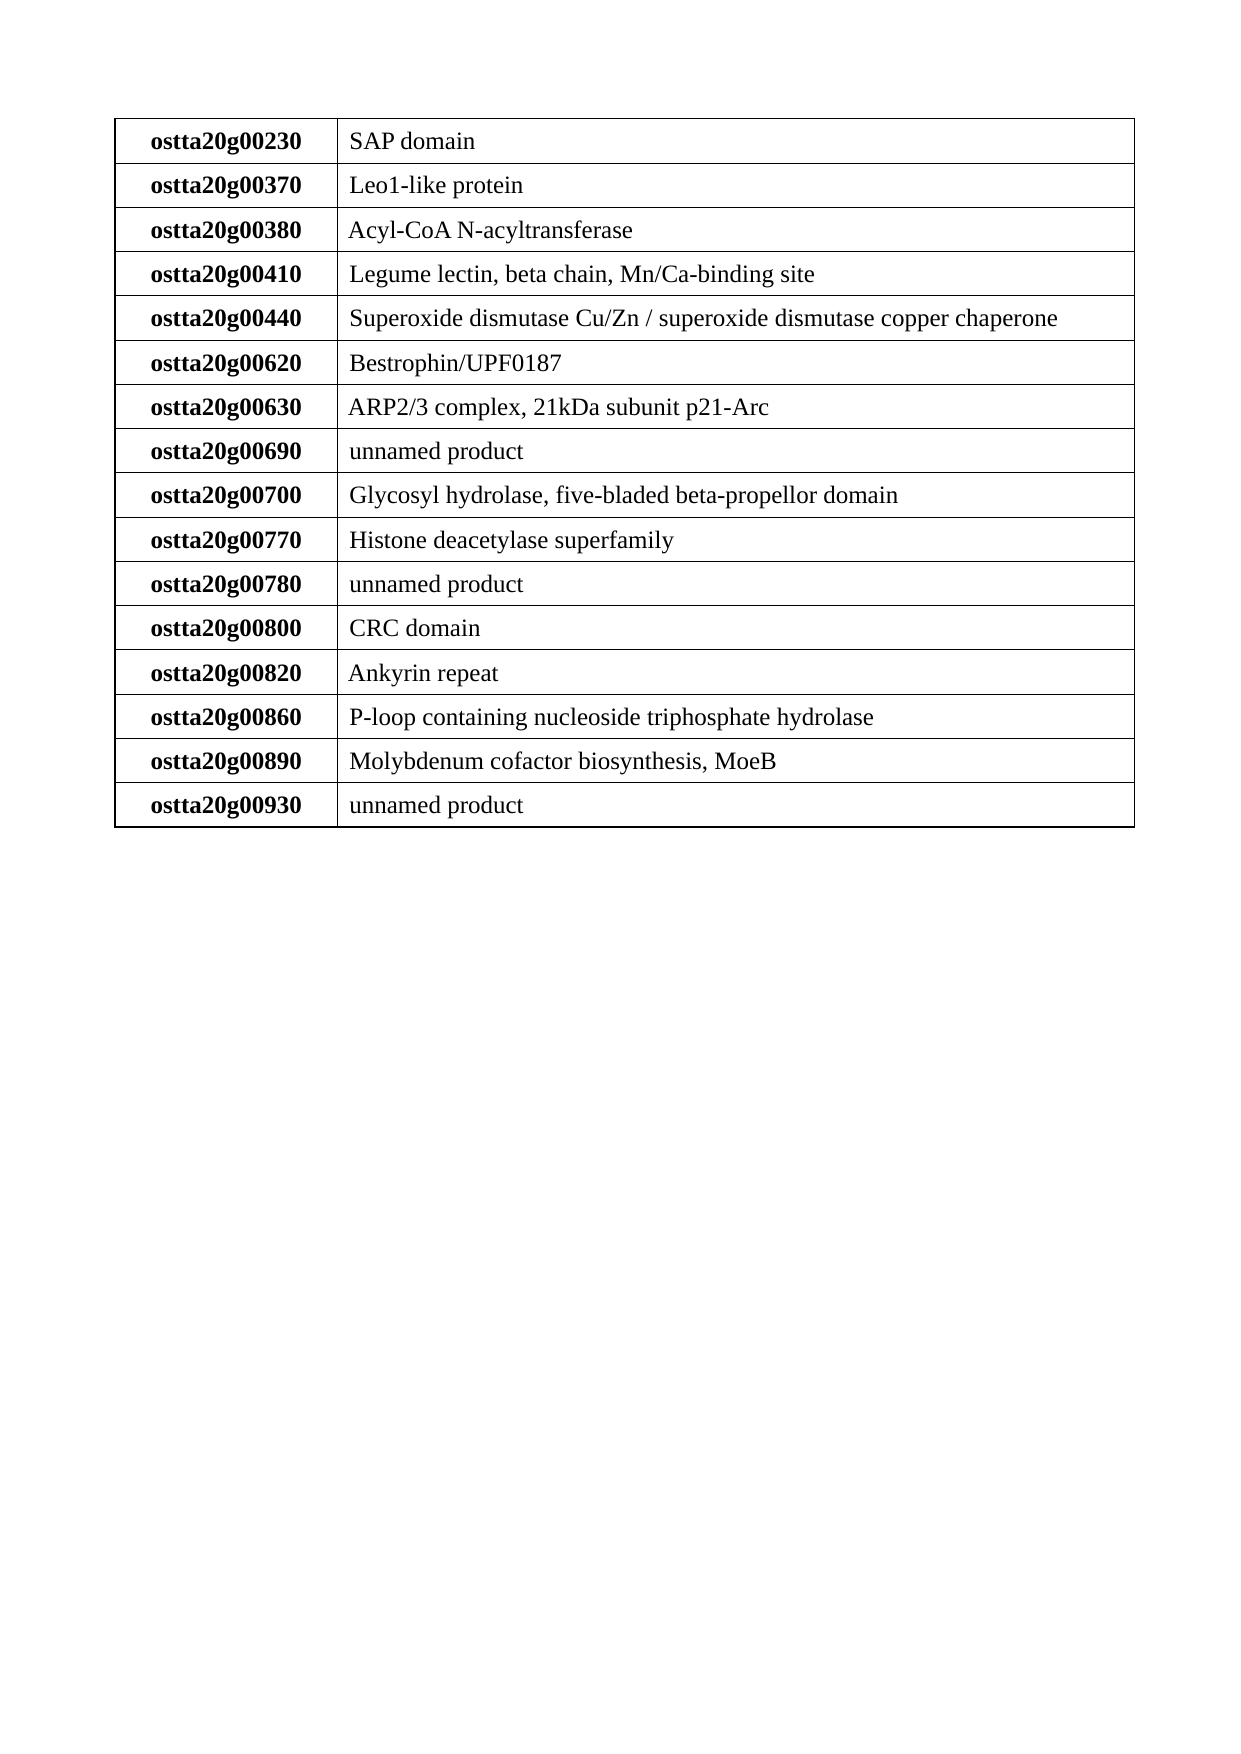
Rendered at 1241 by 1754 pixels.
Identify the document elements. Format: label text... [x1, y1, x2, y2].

table_cell [1135, 561, 1240, 605]
table_cell ostta20g00230 [116, 119, 337, 162]
table_cell ostta20g00800 [116, 606, 337, 649]
table_cell unnamed product [338, 562, 1134, 605]
table_cell ostta20g00620 [116, 341, 337, 384]
table_cell Histone deacetylase superfamily [338, 518, 1134, 561]
table_cell [1135, 251, 1240, 295]
table_cell Superoxide dismutase Cu/Zn / superoxide dismutase copper chaperone [338, 296, 1134, 339]
table_cell ostta20g00440 [116, 296, 337, 339]
table_cell ostta20g00770 [116, 518, 337, 561]
table_cell [1135, 694, 1240, 738]
table_cell Ankyrin repeat [338, 650, 1134, 694]
table_cell ostta20g00410 [116, 252, 337, 295]
table_cell Bestrophin/UPF0187 [338, 341, 1134, 384]
table_cell ostta20g00890 [116, 739, 337, 782]
table_cell [1135, 517, 1240, 561]
table_cell [1135, 118, 1240, 162]
table_cell ostta20g00780 [116, 562, 337, 605]
table_cell [1135, 782, 1240, 826]
table_cell CRC domain [338, 606, 1134, 649]
table_cell [1135, 384, 1240, 428]
table_cell ostta20g00630 [116, 385, 337, 428]
table_cell ostta20g00860 [116, 695, 337, 738]
table_cell Glycosyl hydrolase, five-bladed beta-propellor domain [338, 473, 1134, 517]
table_cell Molybdenum cofactor biosynthesis, MoeB [338, 739, 1134, 782]
table_cell P-loop containing nucleoside triphosphate hydrolase [338, 695, 1134, 738]
table_cell Leo1-like protein [338, 164, 1134, 207]
table_cell ostta20g00380 [116, 208, 337, 251]
table_cell [1135, 163, 1240, 207]
table_cell unnamed product [338, 783, 1134, 826]
table_cell [1135, 649, 1240, 694]
table_cell [1135, 472, 1240, 517]
table_cell [1135, 428, 1240, 472]
table_cell Legume lectin, beta chain, Mn/Ca-binding site [338, 252, 1134, 295]
table_cell ostta20g00370 [116, 164, 337, 207]
table_cell ostta20g00930 [116, 783, 337, 826]
table_cell [1135, 605, 1240, 649]
table_cell [1135, 295, 1240, 339]
table_cell [1135, 738, 1240, 782]
table_cell [1135, 207, 1240, 251]
table_cell ostta20g00700 [116, 473, 337, 517]
table_cell ARP2/3 complex, 21kDa subunit p21-Arc [338, 385, 1134, 428]
table_cell ostta20g00690 [116, 429, 337, 472]
table_cell Acyl-CoA N-acyltransferase [338, 208, 1134, 251]
table_cell [1135, 340, 1240, 384]
table_cell unnamed product [338, 429, 1134, 472]
table_cell ostta20g00820 [116, 650, 337, 694]
table_cell SAP domain [338, 119, 1134, 162]
